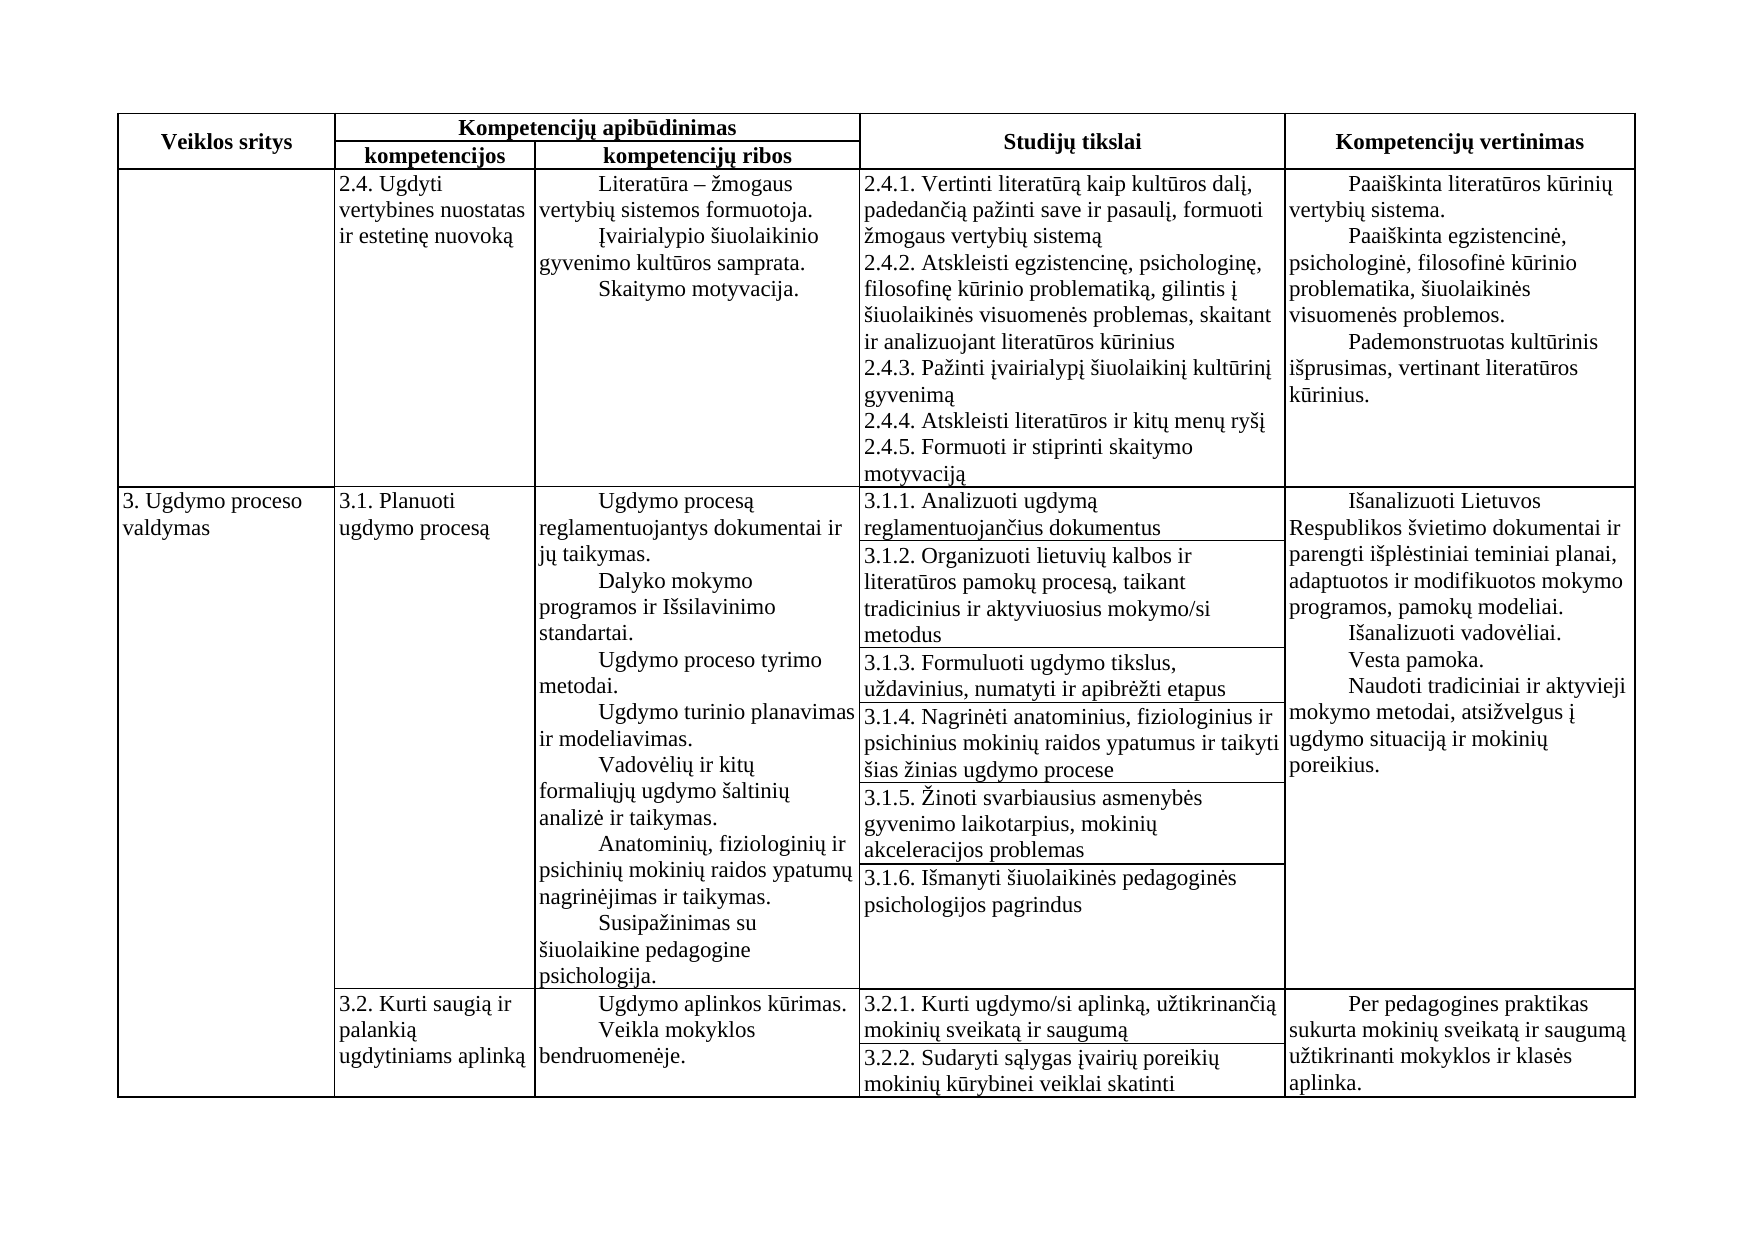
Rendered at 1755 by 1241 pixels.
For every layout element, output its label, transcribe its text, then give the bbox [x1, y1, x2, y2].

table_header Studijų tikslai [861, 114, 1284, 168]
table_cell Per pedagogines praktikas sukurta mokinių sveikatą ir saugumą užtikrinanti mokyklos ir klasės aplinka. [1286, 990, 1634, 1096]
table_cell [119, 170, 334, 486]
table_cell kompetencijos [336, 142, 534, 168]
table_cell 3.1. Planuoti ugdymo procesą [335, 487, 534, 988]
table_cell 2.4.1. Vertinti literatūrą kaip kultūros dalį, padedančią pažinti save ir pasaulį, formuoti žmogaus vertybių sistemą 2.4.2. Atskleisti egzistencinę, psichologinę, filosofinę kūrinio problematiką, gilintis į šiuolaikinės visuomenės problemas, skaitant ir analizuojant literatūros kūrinius 2.4.3. Pažinti įvairialypį šiuolaikinį kultūrinį gyvenimą 2.4.4. Atskleisti literatūros ir kitų menų ryšį 2.4.5. Formuoti ir stiprinti skaitymo motyvaciją [860, 170, 1284, 486]
table_cell Paaiškinta literatūros kūrinių vertybių sistema. Paaiškinta egzistencinė, psichologinė, filosofinė kūrinio problematika, šiuolaikinės visuomenės problemos. Pademonstruotas kultūrinis išprusimas, vertinant literatūros kūrinius. [1286, 170, 1634, 486]
table_cell 3.1.6. Išmanyti šiuolaikinės pedagoginės psichologijos pagrindus [860, 865, 1284, 988]
table_header Kompetencijų vertinimas [1286, 114, 1634, 168]
table_cell 3.1.1. Analizuoti ugdymą reglamentuojančius dokumentus [860, 488, 1284, 540]
table_header Veiklos sritys [119, 114, 334, 168]
table_cell 3.1.3. Formuluoti ugdymo tikslus, uždavinius, numatyti ir apibrėžti etapus [860, 648, 1284, 702]
table_cell 3.1.2. Organizuoti lietuvių kalbos ir literatūros pamokų procesą, taikant tradicinius ir aktyviuosius mokymo/si metodus [860, 541, 1284, 647]
table_cell kompetencijų ribos [536, 142, 859, 168]
table_cell 3.2. Kurti saugią ir palankią ugdytiniams aplinką [335, 989, 534, 1096]
table_cell 3.1.4. Nagrinėti anatominius, fiziologinius ir psichinius mokinių raidos ypatumus ir taikyti šias žinias ugdymo procese [860, 703, 1284, 782]
table_header Kompetencijų apibūdinimas [336, 114, 859, 140]
table_cell Išanalizuoti Lietuvos Respublikos švietimo dokumentai ir parengti išplėstiniai teminiai planai, adaptuotos ir modifikuotos mokymo programos, pamokų modeliai. Išanalizuoti vadovėliai. Vesta pamoka. Naudoti tradiciniai ir aktyvieji mokymo metodai, atsižvelgus į ugdymo situaciją ir mokinių poreikius. [1286, 488, 1634, 988]
table_cell Ugdymo procesą reglamentuojantys dokumentai ir jų taikymas. Dalyko mokymo programos ir Išsilavinimo standartai. Ugdymo proceso tyrimo metodai. Ugdymo turinio planavimas ir modeliavimas. Vadovėlių ir kitų formaliųjų ugdymo šaltinių analizė ir taikymas. Anatominių, fiziologinių ir psichinių mokinių raidos ypatumų nagrinėjimas ir taikymas. Susipažinimas su šiuolaikine pedagogine psichologija. [536, 487, 859, 988]
table_cell Literatūra – žmogaus vertybių sistemos formuotoja. Įvairialypio šiuolaikinio gyvenimo kultūros samprata. Skaitymo motyvacija. [536, 170, 859, 486]
table_cell 3.1.5. Žinoti svarbiausius asmenybės gyvenimo laikotarpius, mokinių akceleracijos problemas [860, 783, 1284, 863]
table_cell 2.4. Ugdyti vertybines nuostatas ir estetinę nuovoką [335, 170, 534, 486]
table_cell 3.2.1. Kurti ugdymo/si aplinką, užtikrinančią mokinių sveikatą ir saugumą [860, 990, 1284, 1043]
table_cell Ugdymo aplinkos kūrimas. Veikla mokyklos bendruomenėje. [536, 989, 859, 1096]
table_cell 3. Ugdymo proceso valdymas [119, 488, 334, 1096]
table_cell 3.2.2. Sudaryti sąlygas įvairių poreikių mokinių kūrybinei veiklai skatinti [860, 1044, 1284, 1096]
